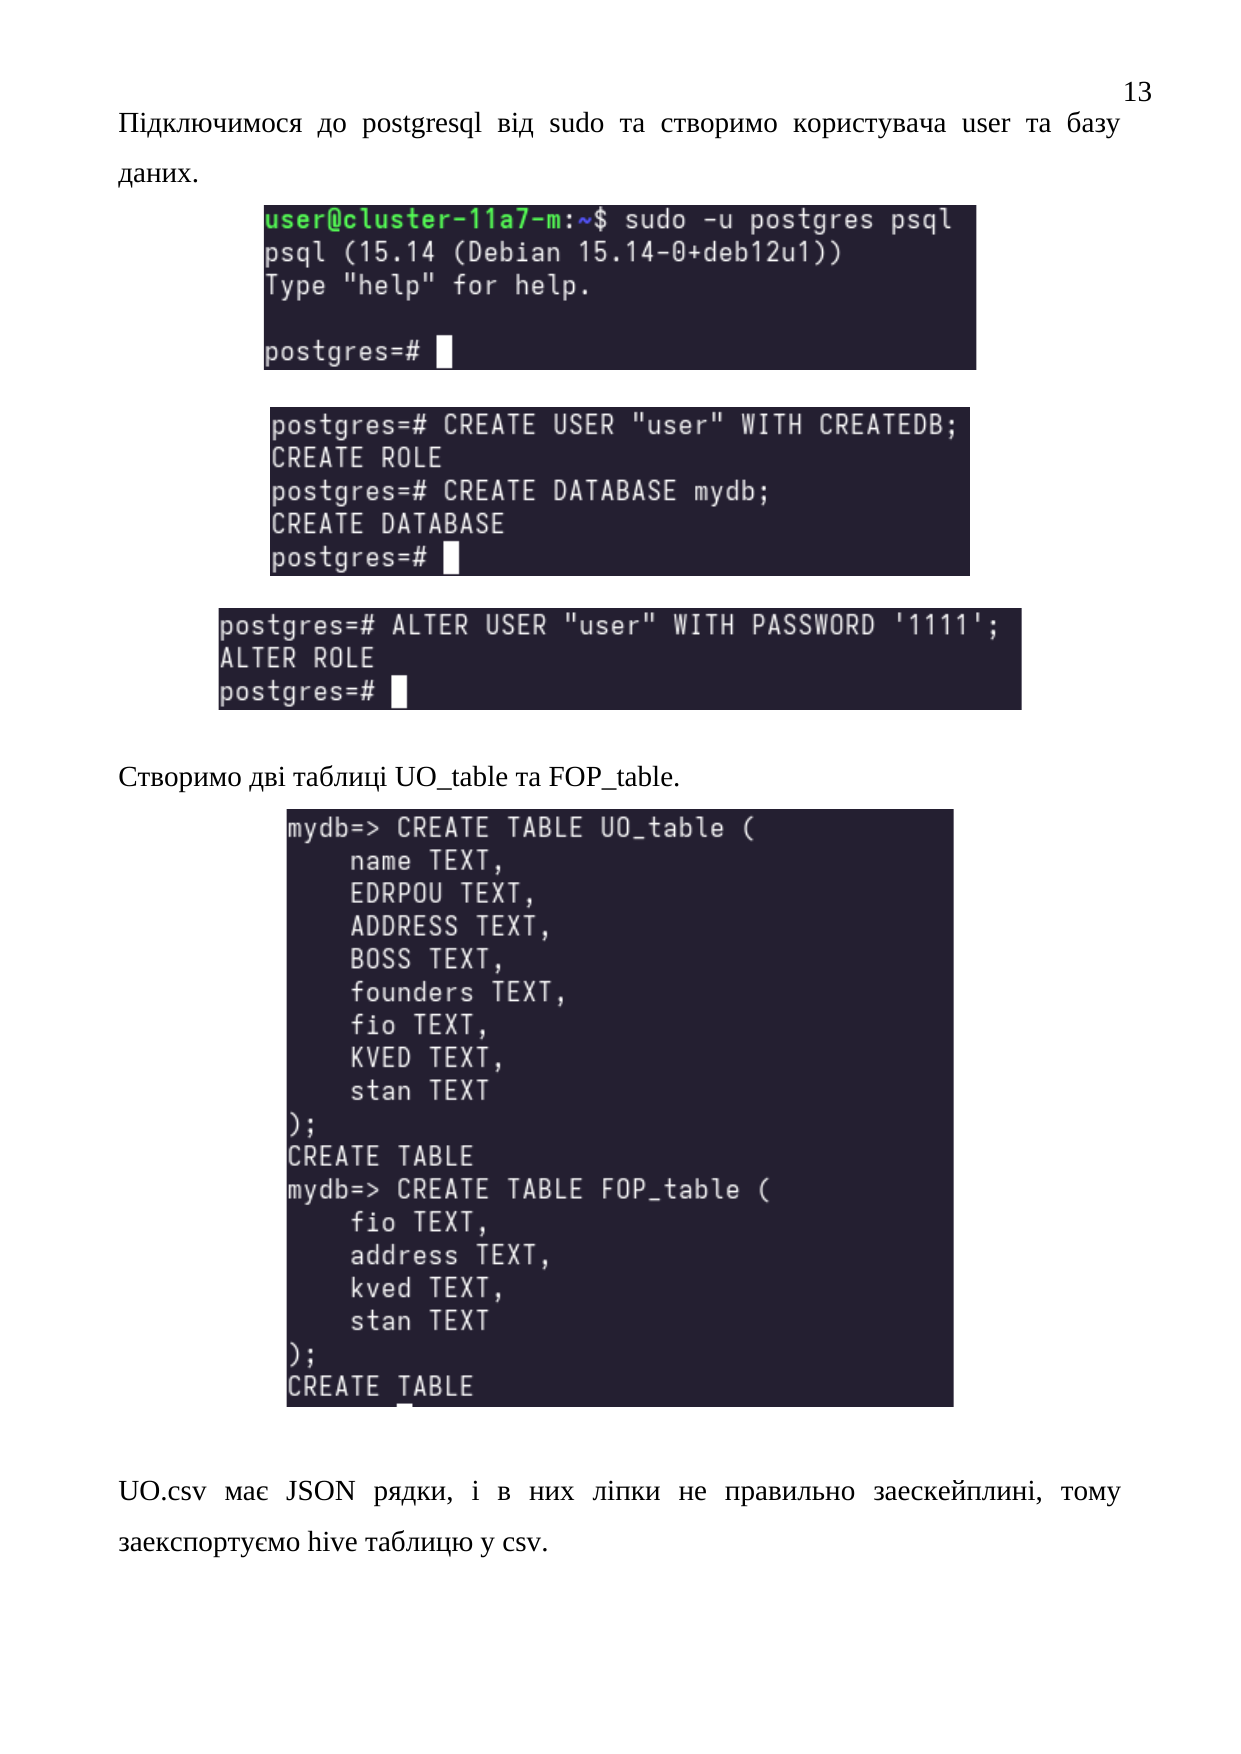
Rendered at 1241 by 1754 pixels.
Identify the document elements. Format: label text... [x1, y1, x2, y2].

picture [263, 205, 977, 370]
picture [218, 608, 1022, 710]
picture [270, 407, 970, 576]
text Підключимося до postgresql від sudo та створимо користувача user та базу даних. [118, 105, 1122, 189]
picture [286, 809, 954, 1407]
text Створимо дві таблиці UO_table та FOP_table. [118, 759, 1122, 793]
text UO.csv має JSON рядки, і в них ліпки не правильно заескейплині, тому заекспортуємо hive таблицю у csv. [118, 1473, 1122, 1557]
